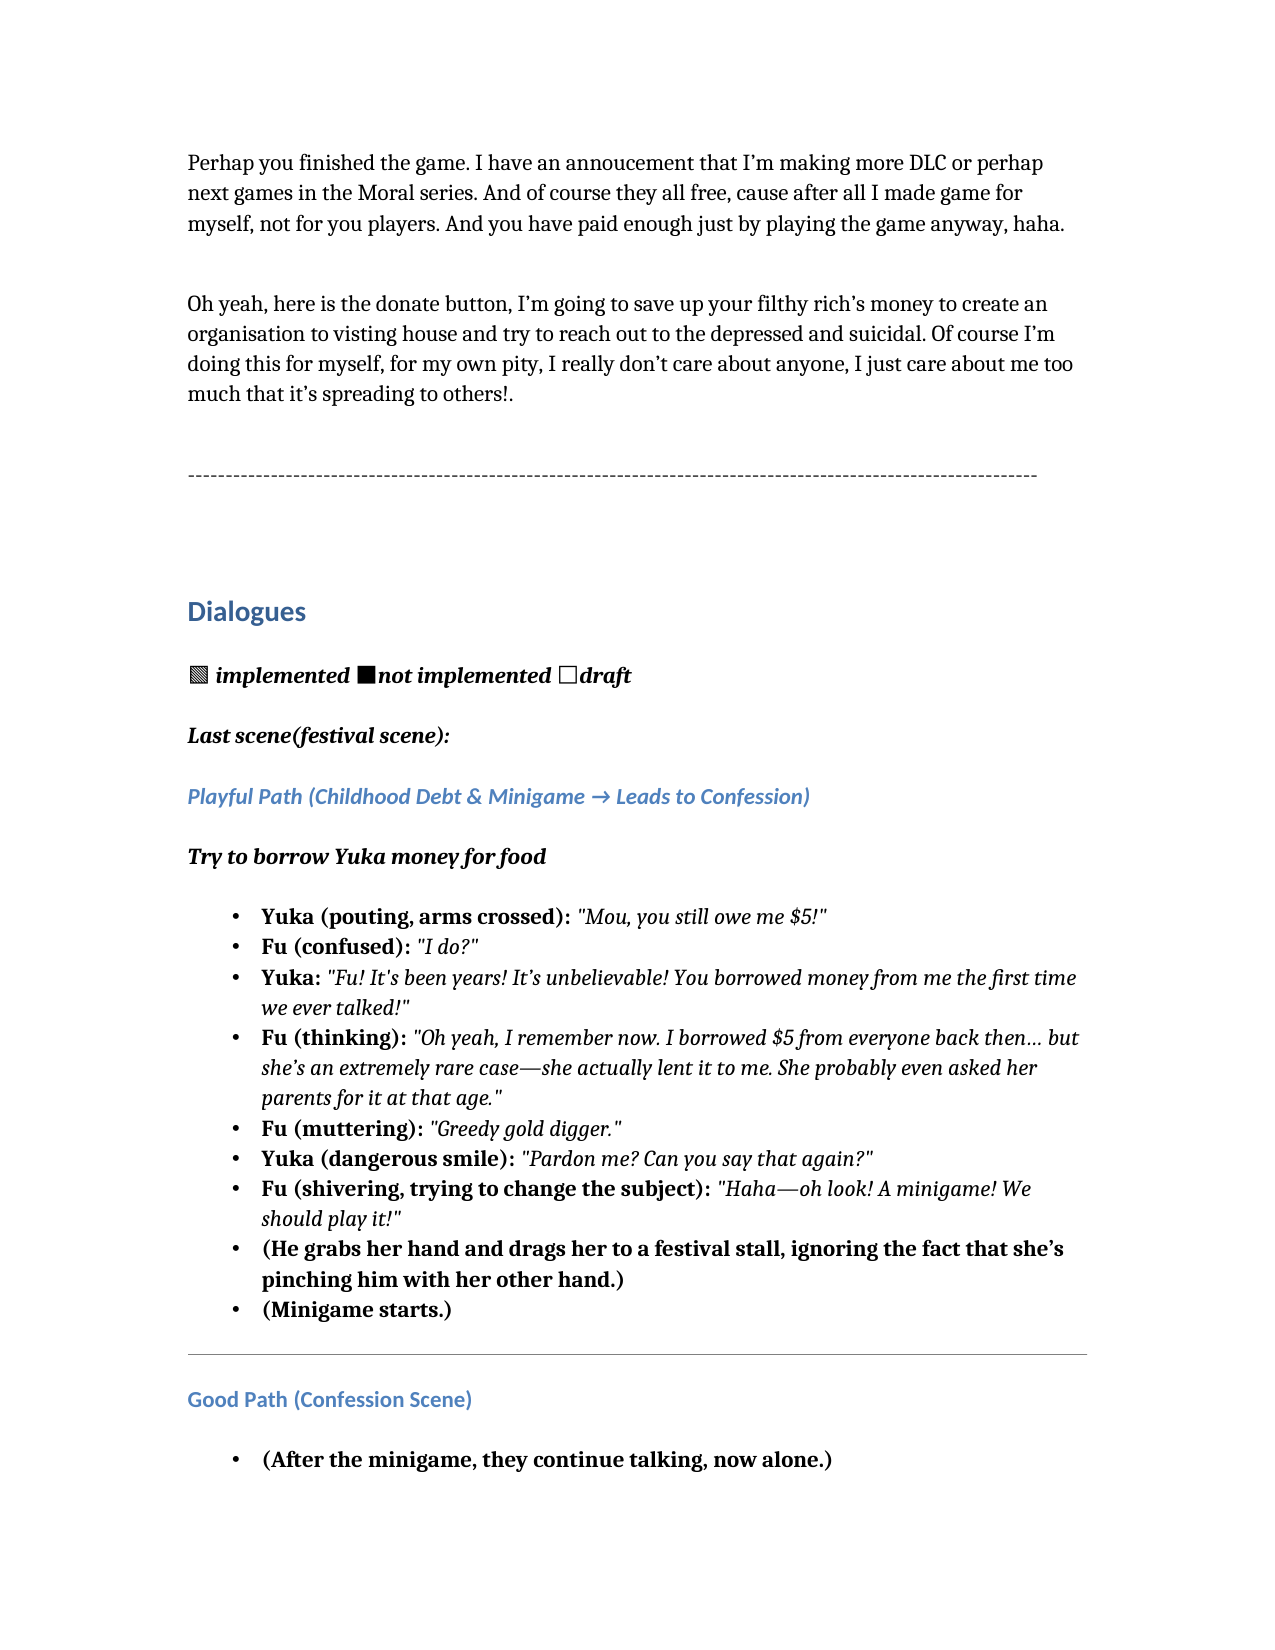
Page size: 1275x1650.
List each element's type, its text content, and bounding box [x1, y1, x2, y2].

subtitle Dialogues [187, 593, 1087, 628]
list Yuka (pouting, arms crossed): "Mou, you still owe me $5!" [232, 904, 1087, 930]
text Perhap you finished the game. I have an annoucement that I’m making more DLC or perhap next games in the Moral series. And of course they all free, cause after all I made game for myself, not for you players. And you have paid enough just by playing the game anyway, haha. [187, 150, 1087, 237]
list (Minigame starts.) [232, 1297, 1087, 1323]
list Fu (shivering, trying to change the subject): "Haha—oh look! A minigame! We should play it!" [232, 1176, 1087, 1232]
list Fu (confused): "I do?" [232, 934, 1087, 960]
text Oh yeah, here is the donate button, I’m going to save up your filthy rich’s money to create an organisation to visting house and try to reach out to the depressed and suicidal. Of course I’m doing this for myself, for my own pity, I really don’t care about anyone, I just care about me too much that it’s spreading to others!. [187, 291, 1087, 408]
subtitle Playful Path (Childhood Debt & Minigame → Leads to Confession) [187, 782, 1087, 811]
list Fu (thinking): "Oh yeah, I remember now. I borrowed $5 from everyone back then… but she’s an extremely rare case—she actually lent it to me. She probably even asked her parents for it at that age." [232, 1025, 1087, 1111]
list (He grabs her hand and drags her to a festival stall, ignoring the fact that she’s pinching him with her other hand.) [232, 1236, 1087, 1293]
text Last scene(festival scene): [187, 723, 1087, 749]
list Yuka (dangerous smile): "Pardon me? Can you say that again?" [232, 1146, 1087, 1172]
list Fu (muttering): "Greedy gold digger." [232, 1115, 1087, 1142]
text Try to borrow Yuka money for food [187, 844, 1087, 871]
text 🟩 implemented ⬛not implemented ⬜draft [187, 663, 1087, 689]
subtitle Good Path (Confession Scene) [187, 1386, 1087, 1414]
list (After the minigame, they continue talking, now alone.) [232, 1447, 1087, 1474]
text ----------------------------------------------------------------------------------------------------------------- [187, 461, 1087, 488]
list Yuka: "Fu! It's been years! It’s unbelievable! You borrowed money from me the first time we ever talked!" [232, 964, 1087, 1021]
